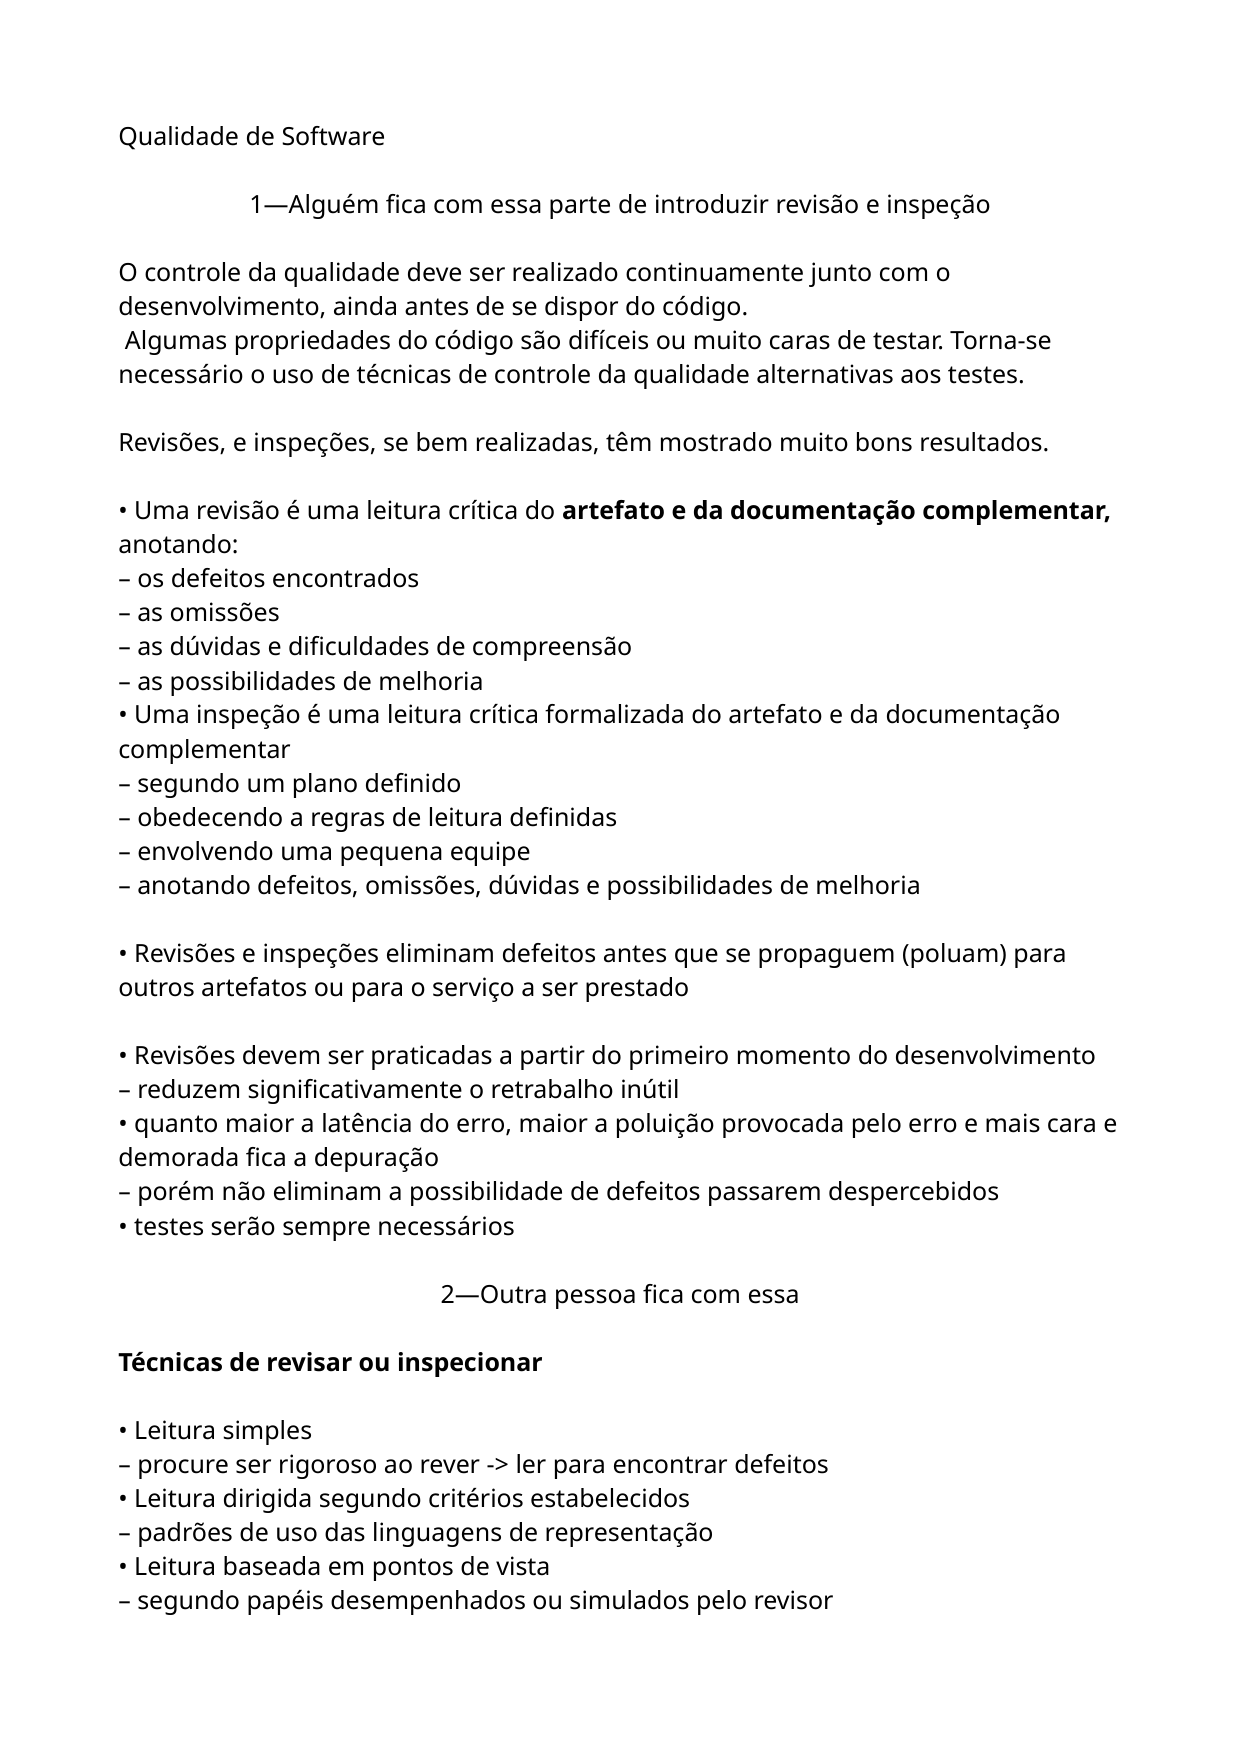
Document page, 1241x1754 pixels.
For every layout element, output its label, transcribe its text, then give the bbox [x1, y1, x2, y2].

text O controle da qualidade deve ser realizado continuamente junto com o desenvolvimento, ainda antes de se dispor do código. [118, 254, 1122, 322]
text – porém não eliminam a possibilidade de defeitos passarem despercebidos [118, 1174, 1122, 1208]
text 1—Alguém fica com essa parte de introduzir revisão e inspeção [118, 186, 1122, 220]
text – anotando defeitos, omissões, dúvidas e possibilidades de melhoria [118, 867, 1122, 902]
text – obedecendo a regras de leitura definidas [118, 799, 1122, 833]
text • testes serão sempre necessários [118, 1208, 1122, 1242]
text – as dúvidas e dificuldades de compreensão [118, 629, 1122, 663]
text • Leitura baseada em pontos de vista [118, 1549, 1122, 1583]
text Algumas propriedades do código são difíceis ou muito caras de testar. Torna-se necessário o uso de técnicas de controle da qualidade alternativas aos testes. [118, 322, 1122, 391]
text • Uma revisão é uma leitura crítica do artefato e da documentação complementar, anotando: [118, 493, 1122, 561]
text – segundo um plano definido [118, 765, 1122, 799]
text – as omissões [118, 595, 1122, 629]
text – reduzem significativamente o retrabalho inútil [118, 1072, 1122, 1106]
text Técnicas de revisar ou inspecionar [118, 1344, 1122, 1378]
text • quanto maior a latência do erro, maior a poluição provocada pelo erro e mais cara e demorada fica a depuração [118, 1106, 1122, 1174]
text Revisões, e inspeções, se bem realizadas, têm mostrado muito bons resultados. [118, 425, 1122, 459]
text • Leitura simples [118, 1412, 1122, 1447]
text • Uma inspeção é uma leitura crítica formalizada do artefato e da documentação complementar [118, 697, 1122, 765]
text – envolvendo uma pequena equipe [118, 833, 1122, 867]
text 2—Outra pessoa fica com essa [118, 1276, 1122, 1310]
text – padrões de uso das linguagens de representação [118, 1515, 1122, 1549]
text – as possibilidades de melhoria [118, 663, 1122, 697]
text – segundo papéis desempenhados ou simulados pelo revisor [118, 1583, 1122, 1617]
text • Leitura dirigida segundo critérios estabelecidos [118, 1481, 1122, 1515]
text – procure ser rigoroso ao rever -> ler para encontrar defeitos [118, 1447, 1122, 1481]
text Qualidade de Software [118, 118, 1122, 152]
text – os defeitos encontrados [118, 561, 1122, 595]
text • Revisões e inspeções eliminam defeitos antes que se propaguem (poluam) para outros artefatos ou para o serviço a ser prestado [118, 936, 1122, 1004]
text • Revisões devem ser praticadas a partir do primeiro momento do desenvolvimento [118, 1038, 1122, 1072]
